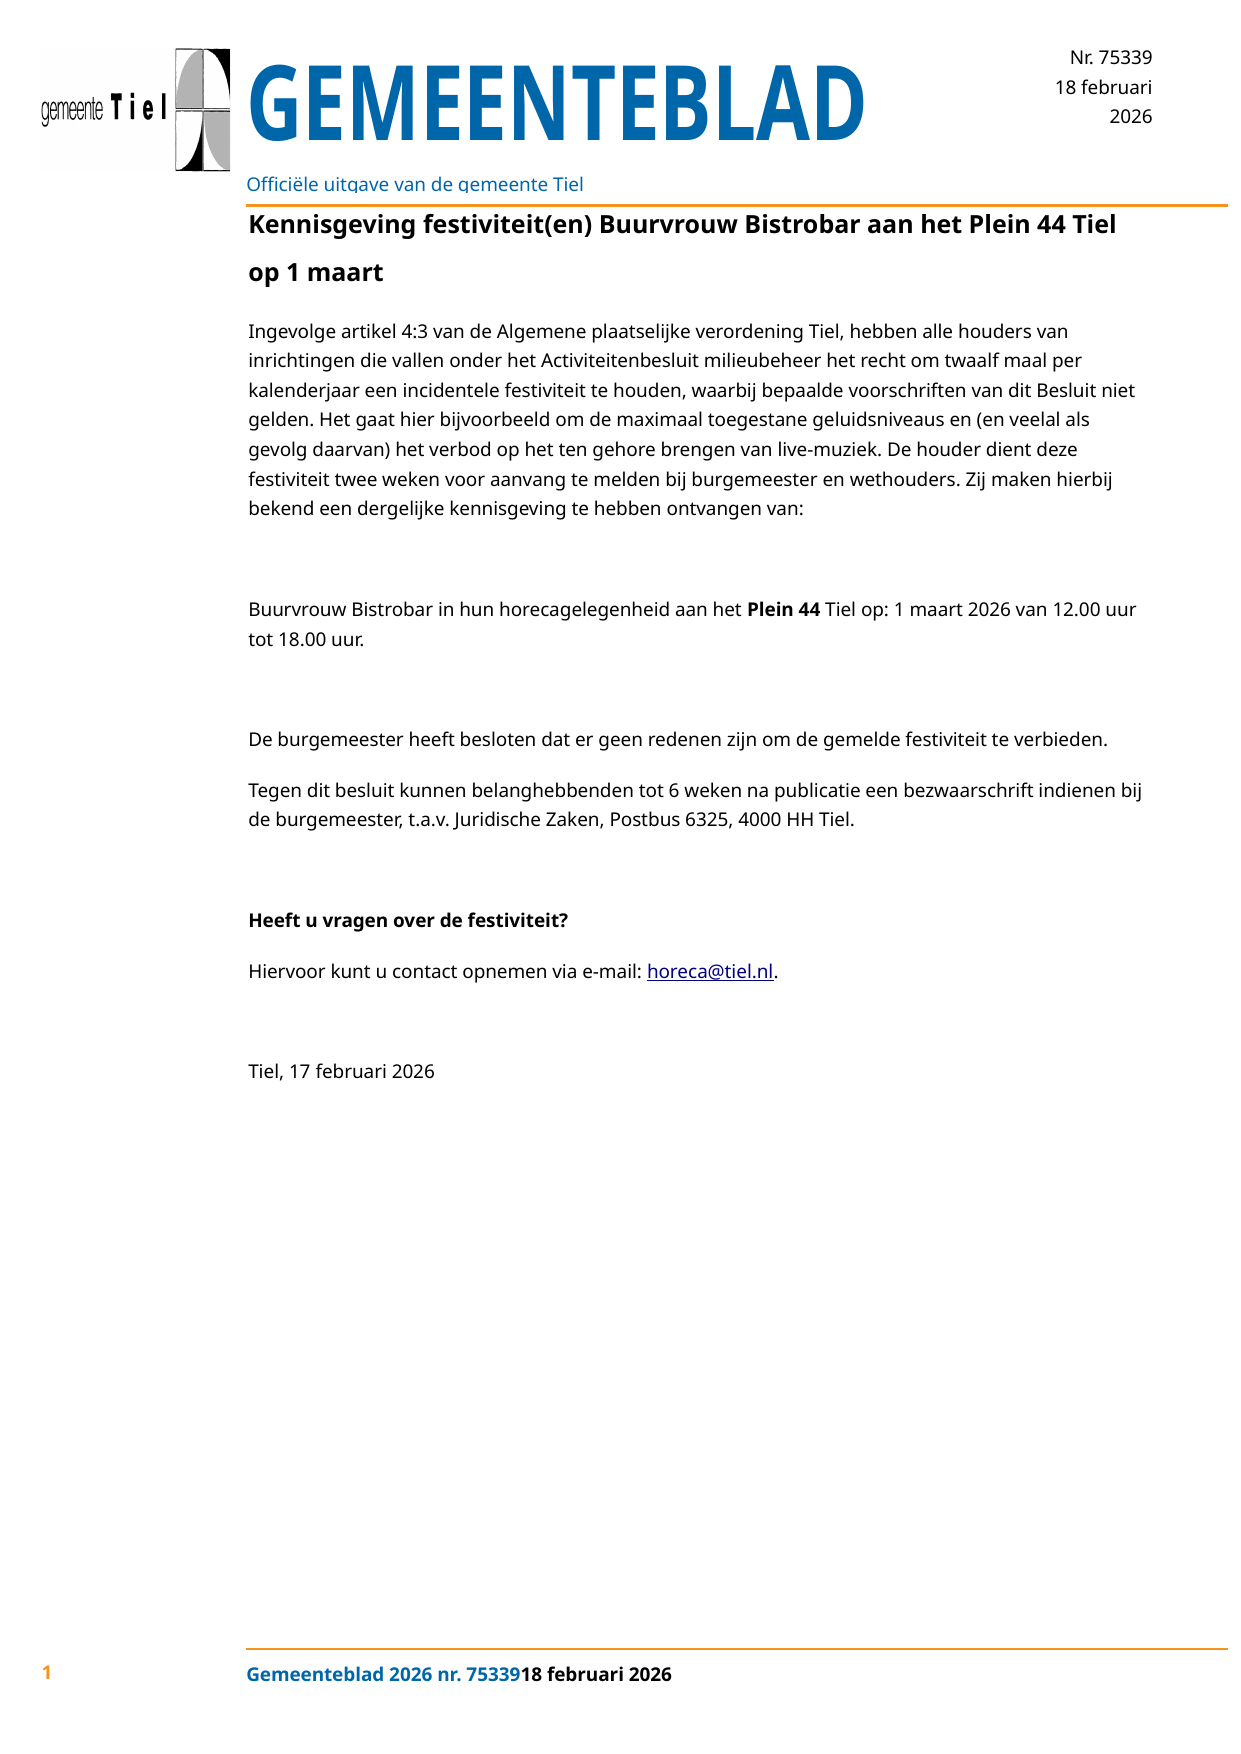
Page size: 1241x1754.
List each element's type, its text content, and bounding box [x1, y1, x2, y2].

text De burgemeester heeft besloten dat er geen redenen zijn om de gemelde festiviteit te verbieden. [248, 727, 1152, 752]
text Buurvrouw Bistrobar in hun horecagelegenheid aan het Plein 44 Tiel op: 1 maart 2026 van 12.00 uur tot 18.00 uur. [248, 596, 1152, 652]
text Kennisgeving festiviteit(en) Buurvrouw Bistrobar aan het Plein 44 Tiel op 1 maart [248, 207, 1152, 288]
text Tegen dit besluit kunnen belanghebbenden tot 6 weken na publicatie een bezwaarschrift indienen bij de burgemeester, t.a.v. Juridische Zaken, Postbus 6325, 4000 HH Tiel. [248, 777, 1152, 832]
picture [41, 47, 231, 172]
text Heeft u vragen over de festiviteit? [248, 907, 1152, 933]
text Hiervoor kunt u contact opnemen via e-mail: horeca@tiel.nl. [248, 958, 1152, 984]
text Tiel, 17 februari 2026 [248, 1059, 1152, 1084]
text Ingevolge artikel 4:3 van de Algemene plaatselijke verordening Tiel, hebben alle houders van inrichtingen die vallen onder het Activiteitenbesluit milieubeheer het recht om twaalf maal per kalenderjaar een incidentele festiviteit te houden, waarbij bepaalde voorschriften van dit Besluit niet gelden. Het gaat hier bijvoorbeeld om de maximaal toegestane geluidsniveaus en (en veelal als gevolg daarvan) het verbod op het ten gehore brengen van live-muziek. De houder dient deze festiviteit twee weken voor aanvang te melden bij burgemeester en wethouders. Zij maken hierbij bekend een dergelijke kennisgeving te hebben ontvangen van: [248, 318, 1152, 521]
